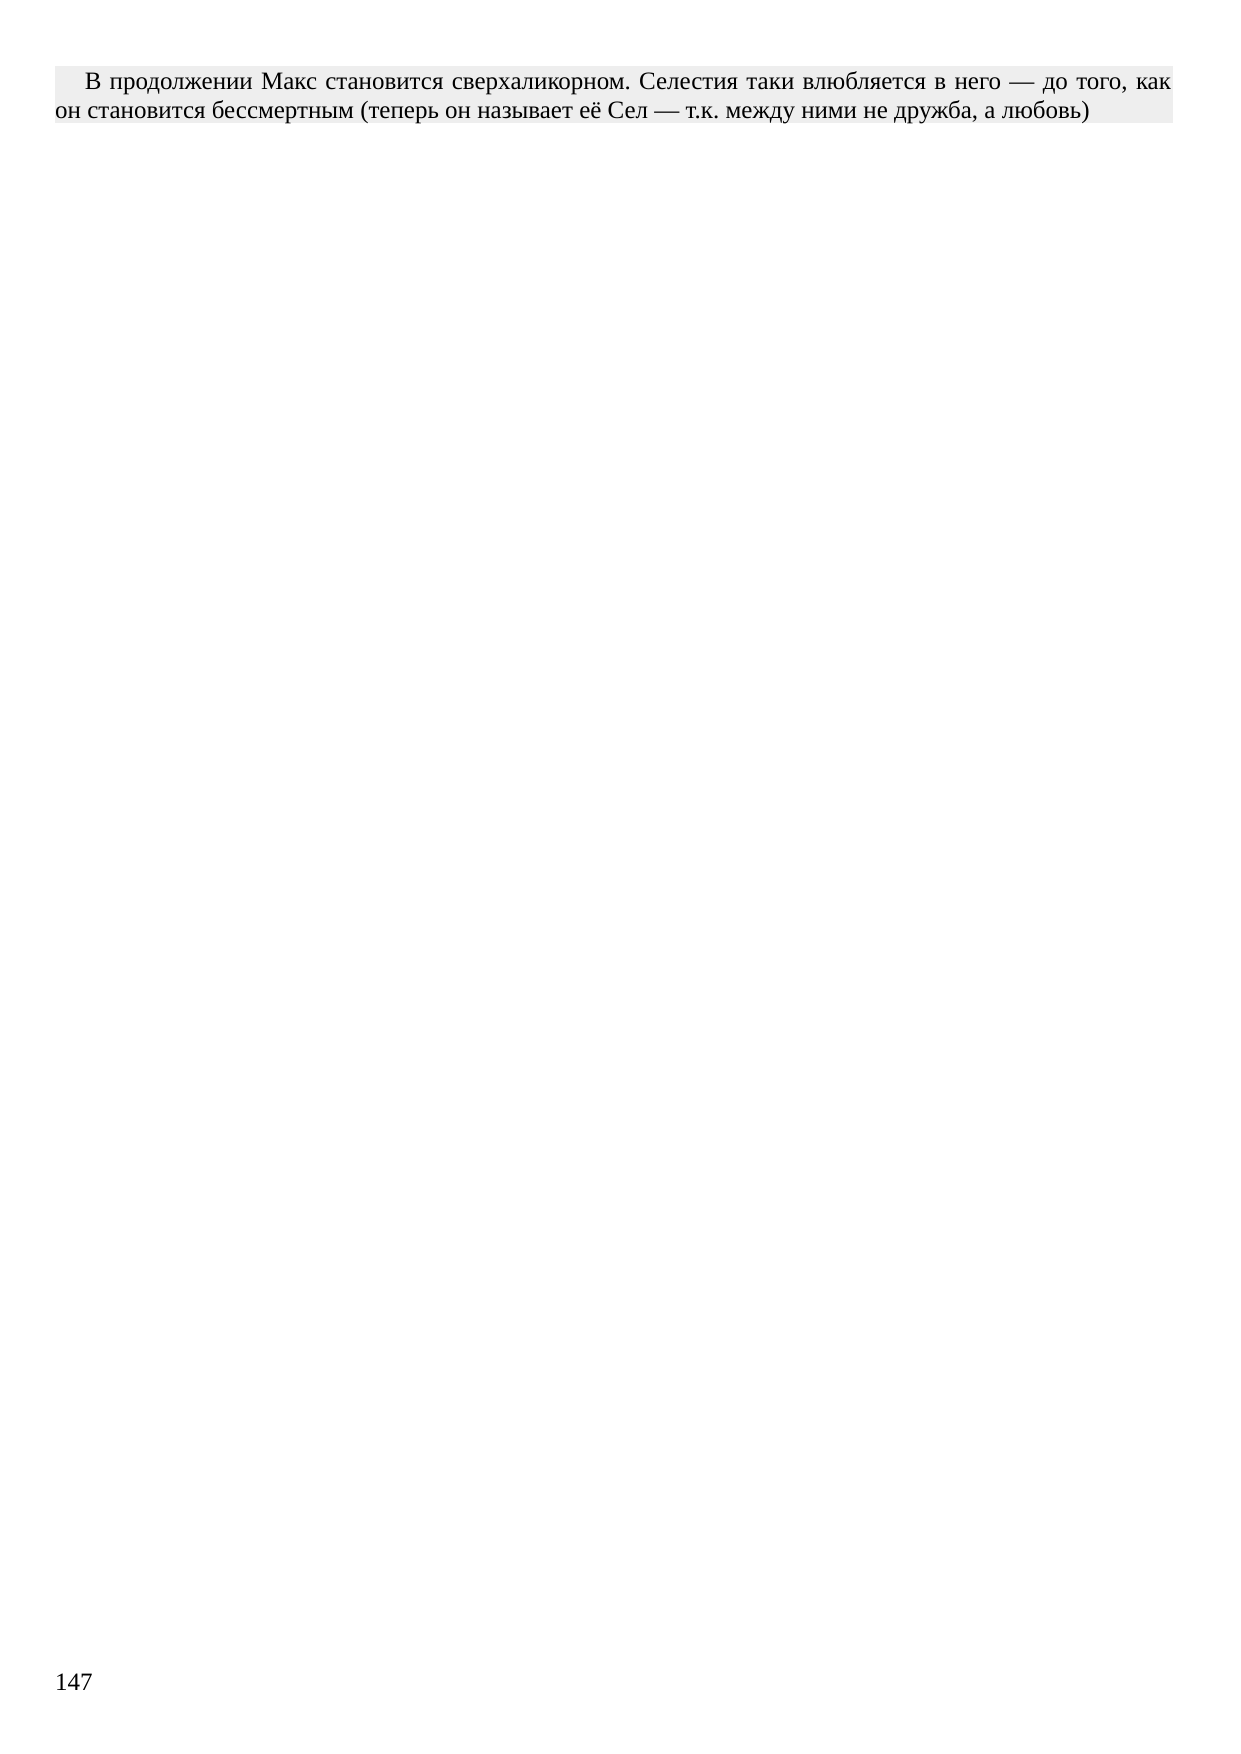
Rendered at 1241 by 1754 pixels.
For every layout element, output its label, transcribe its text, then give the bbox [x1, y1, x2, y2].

text В продолжении Макс становится сверхаликорном. Селестия таки влюбляется в него — до того, как он становится бессмертным (теперь он называет её Сел — т.к. между ними не дружба, а любовь) [55, 66, 1173, 123]
